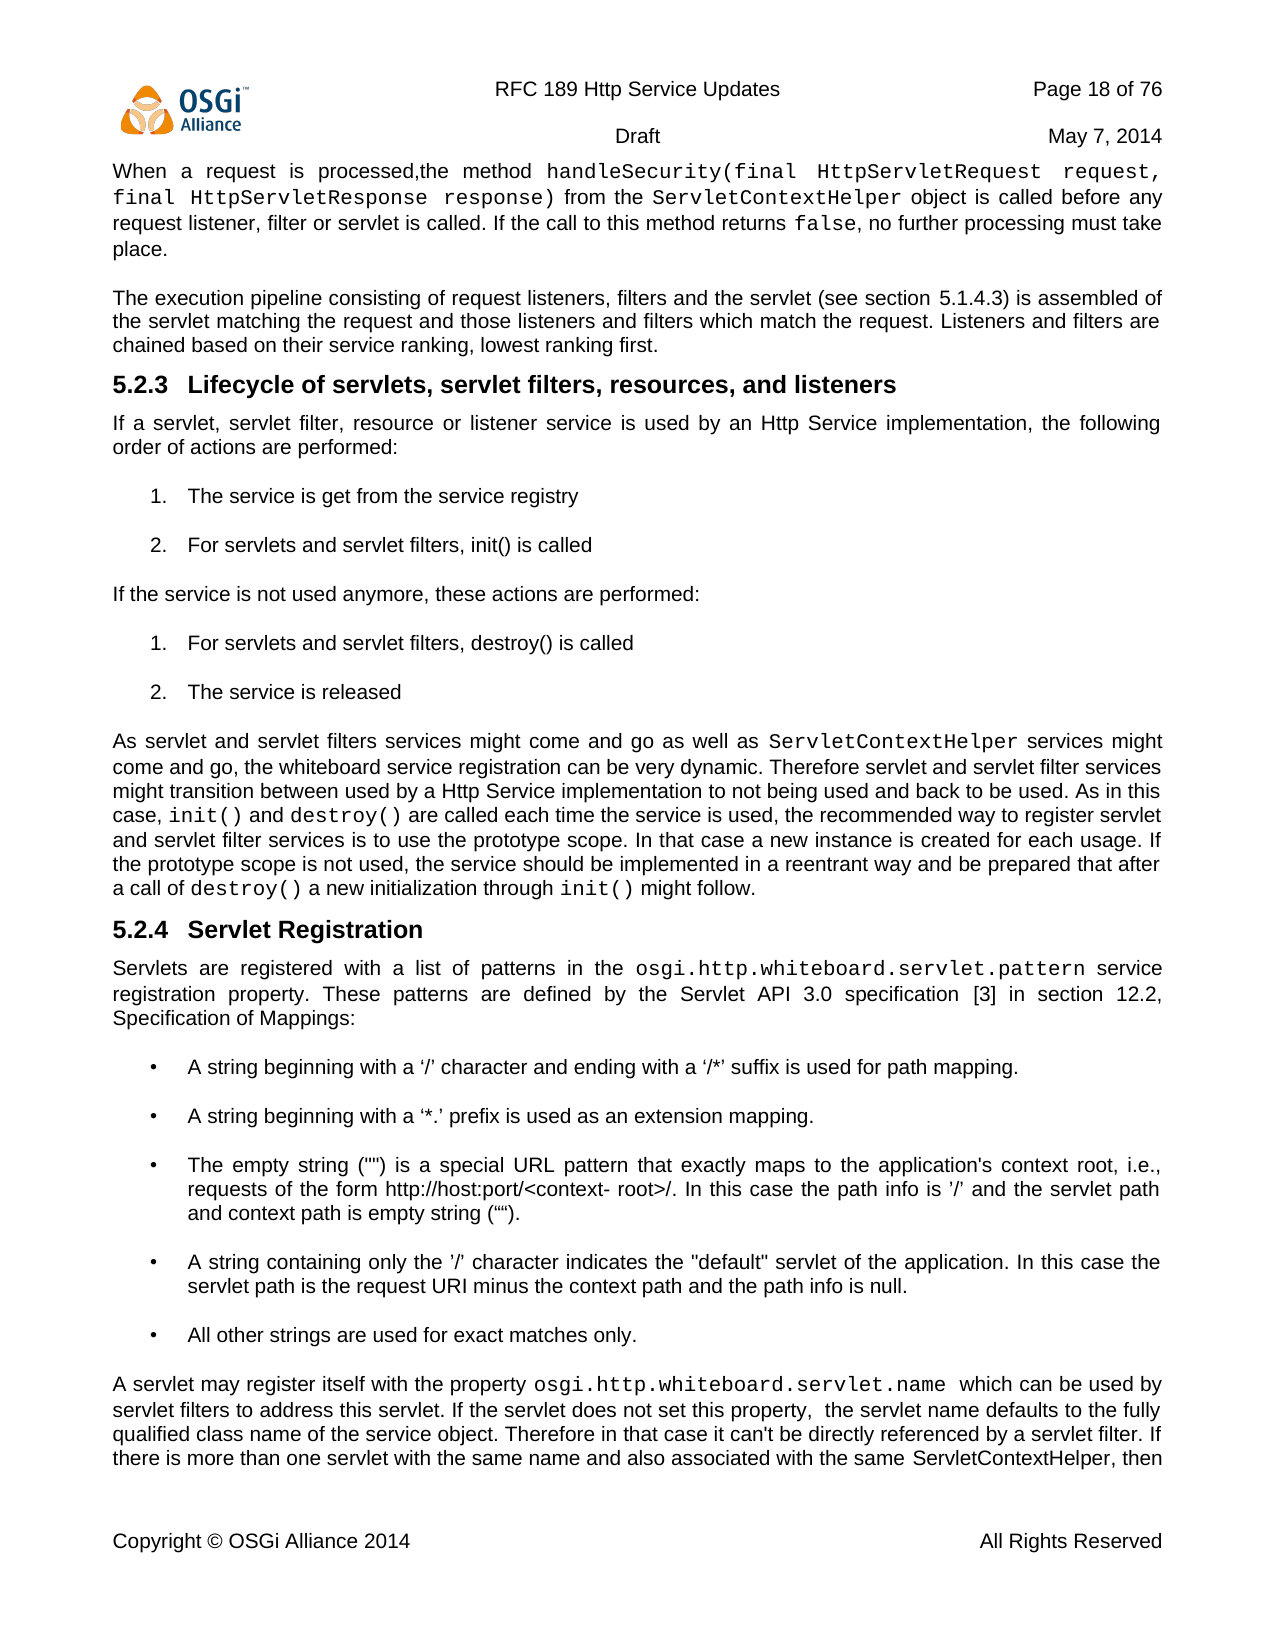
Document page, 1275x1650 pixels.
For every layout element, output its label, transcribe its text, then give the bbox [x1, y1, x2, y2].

list The service is released [150, 680, 1162, 704]
text A servlet may register itself with the property osgi.http.whiteboard.servlet.name which can be used by servlet filters to address this servlet. If the servlet does not set this property, the servlet name defaults to the fully qualified class name of the service object. Therefore in that case it can't be directly referenced by a servlet filter. If there is more than one servlet with the same name and also associated with the same ServletContextHelper, then [112, 1372, 1162, 1469]
subtitle Lifecycle of servlets, servlet filters, resources, and listeners [112, 370, 1162, 398]
list For servlets and servlet filters, destroy() is called [150, 631, 1162, 655]
text The execution pipeline consisting of request listeners, filters and the servlet (see section 5.1.4.3) is assembled of the servlet matching the request and those listeners and filters which match the request. Listeners and filters are chained based on their service ranking, lowest ranking first. [112, 285, 1162, 357]
list The empty string ("") is a special URL pattern that exactly maps to the application's context root, i.e., requests of the form http://host:port/<context- root>/. In this case the path info is ’/’ and the servlet path and context path is empty string (““). [150, 1153, 1162, 1225]
text If a servlet, servlet filter, resource or listener service is used by an Http Service implementation, the following order of actions are performed: [112, 411, 1162, 459]
text If the service is not used anymore, these actions are performed: [112, 582, 1162, 606]
list A string beginning with a ‘/’ character and ending with a ‘/*’ suffix is used for path mapping. [150, 1054, 1162, 1079]
picture [113, 78, 257, 142]
subtitle Servlet Registration [112, 914, 1162, 943]
text When a request is processed,the method handleSecurity(final HttpServletRequest request, final HttpServletResponse response) from the ServletContextHelper object is called before any request listener, filter or servlet is called. If the call to this method returns false, no further processing must take place. [112, 159, 1162, 260]
list A string beginning with a ‘*.’ prefix is used as an extension mapping. [150, 1104, 1162, 1128]
list A string containing only the ’/’ character indicates the "default" servlet of the application. In this case the servlet path is the request URI minus the context path and the path info is null. [150, 1250, 1162, 1298]
list All other strings are used for exact matches only. [150, 1323, 1162, 1347]
text Servlets are registered with a list of patterns in the osgi.http.whiteboard.servlet.pattern service registration property. These patterns are defined by the Servlet API 3.0 specification [3]. in section 12.2, Specification of Mappings: [112, 956, 1162, 1029]
text As servlet and servlet filters services might come and go as well as ServletContextHelper services might come and go, the whiteboard service registration can be very dynamic. Therefore servlet and servlet filter services might transition between used by a Http Service implementation to not being used and back to be used. As in this case, init() and destroy() are called each time the service is used, the recommended way to register servlet and servlet filter services is to use the prototype scope. In that case a new instance is created for each usage. If the prototype scope is not used, the service should be implemented in a reentrant way and be prepared that after a call of destroy() a new initialization through init() might follow. [112, 729, 1162, 902]
list The service is get from the service registry [150, 484, 1162, 508]
list For servlets and servlet filters, init() is called [150, 533, 1162, 557]
